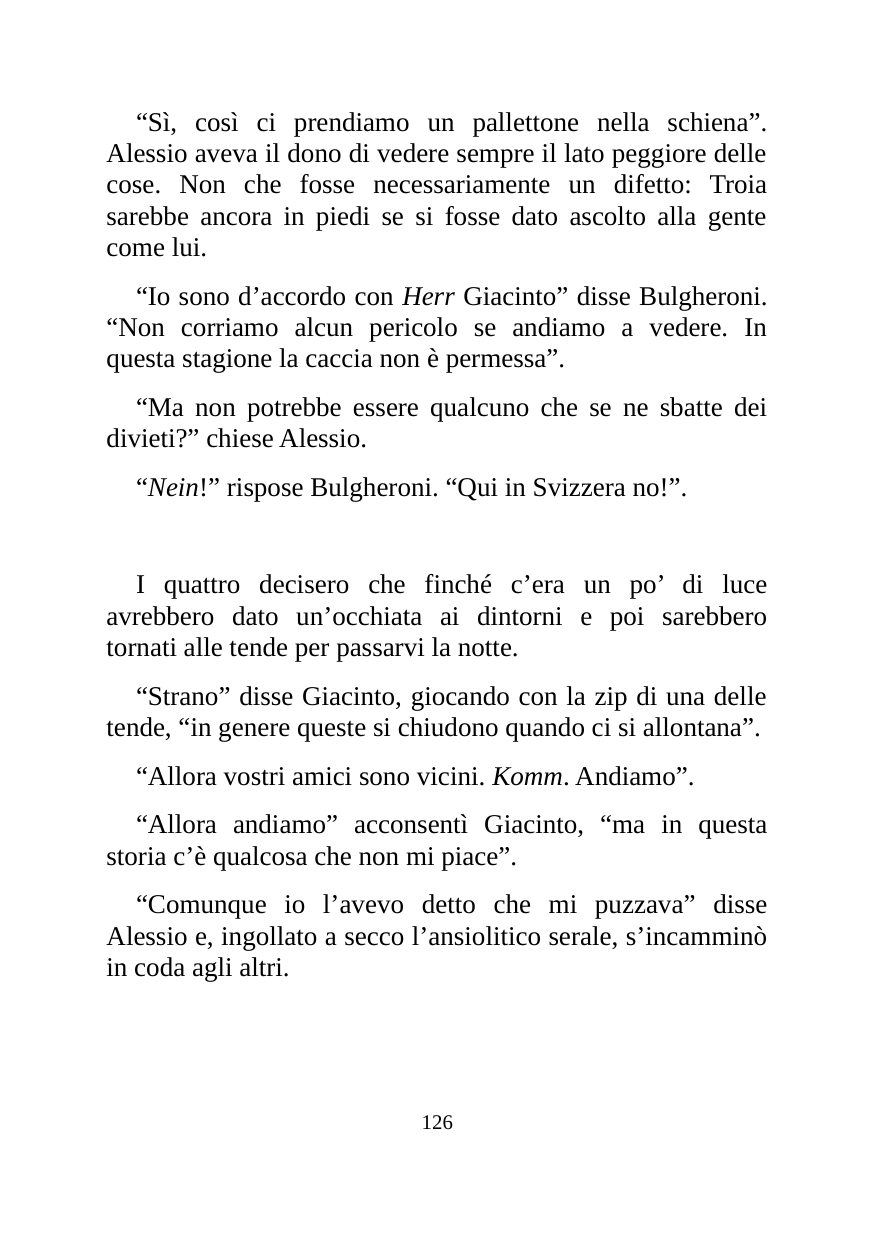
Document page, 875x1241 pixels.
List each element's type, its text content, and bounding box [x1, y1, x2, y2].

text “Allora vostri amici sono vicini. Komm. Andiamo”. [106, 760, 768, 791]
text “Io sono d’accordo con Herr Giacinto” disse Bulgheroni. “Non corriamo alcun pericolo se andiamo a vedere. In questa stagione la caccia non è permessa”. [106, 280, 768, 373]
text “Comunque io l’avevo detto che mi puzzava” disse Alessio e, ingollato a secco l’ansiolitico serale, s’incamminò in coda agli altri. [106, 888, 768, 982]
text “Sì, così ci prendiamo un pallettone nella schiena”. Alessio aveva il dono di vedere sempre il lato peggiore delle cose. Non che fosse necessariamente un difetto: Troia sarebbe ancora in piedi se si fosse dato ascolto alla gente come lui. [106, 106, 768, 262]
text “Ma non potrebbe essere qualcuno che se ne sbatte dei divieti?” chiese Alessio. [106, 391, 768, 453]
text “Strano” disse Giacinto, giocando con la zip di una delle tende, “in genere queste si chiudono quando ci si allontana”. [106, 680, 768, 742]
text I quattro decisero che finché c’era un po’ di luce avrebbero dato un’occhiata ai dintorni e poi sarebbero tornati alle tende per passarvi la notte. [106, 568, 768, 662]
text “Allora andiamo” acconsentì Giacinto, “ma in questa storia c’è qualcosa che non mi piace”. [106, 808, 768, 871]
text “Nein!” rispose Bulgheroni. “Qui in Svizzera no!”. [106, 471, 768, 502]
